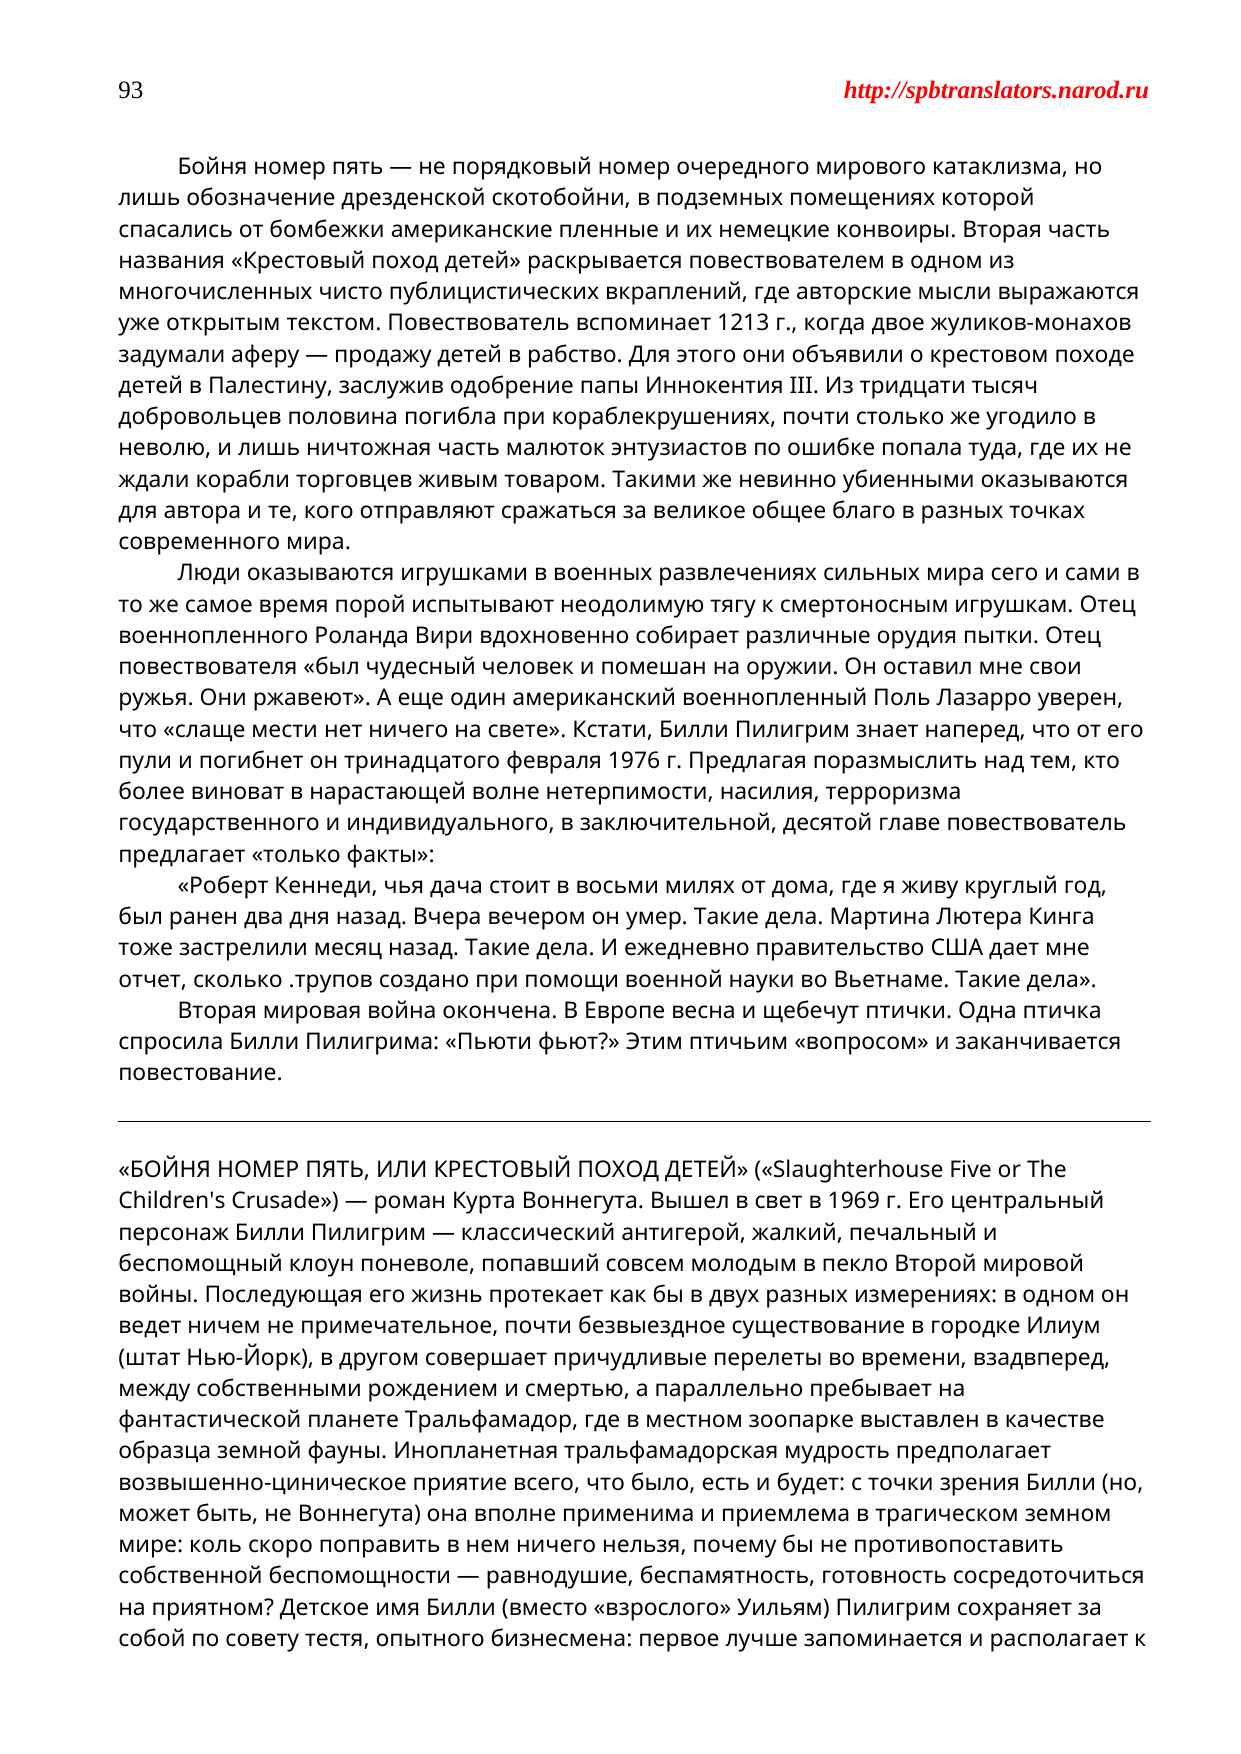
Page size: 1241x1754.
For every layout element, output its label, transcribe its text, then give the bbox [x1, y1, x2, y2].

text «Роберт Кеннеди, чья дача стоит в восьми милях от дома, где я живу круглый год, был ранен два дня назад. Вчера вечером он умер. Такие дела. Мартина Лютера Кинга тоже застрелили месяц назад. Такие дела. И ежедневно правительство США дает мне отчет, сколько .трупов создано при помощи военной науки во Вьетнаме. Такие дела». [118, 869, 1151, 994]
text Вторая мировая война окончена. В Европе весна и щебечут птички. Одна птичка спросила Билли Пилигрима: «Пьюти фьют?» Этим птичьим «вопросом» и заканчивается повестование. [118, 994, 1151, 1087]
text «БОЙНЯ НОМЕР ПЯТЬ, ИЛИ КРЕСТОВЫЙ ПОХОД ДЕТЕЙ» («Slaughterhouse Five or The Children's Crusade») — роман Курта Воннегута. Вышел в свет в 1969 г. Его центральный персонаж Билли Пилигрим — классический антигерой, жалкий, печальный и беспомощный клоун поневоле, попавший совсем молодым в пекло Второй мировой войны. Последующая его жизнь протекает как бы в двух разных измерениях: в одном он ведет ничем не примечательное, почти безвыездное существование в городке Илиум (штат Нью-Йорк), в другом совершает причудливые перелеты во времени, взадвперед, между собственными рождением и смертью, а параллельно пребывает на фантастической планете Тральфамадор, где в местном зоопарке выставлен в качестве образца земной фауны. Инопланетная тральфамадорская мудрость предполагает возвышенно-циническое приятие всего, что было, есть и будет: с точки зрения Билли (но, может быть, не Воннегута) она вполне применима и приемлема в трагическом земном мире: коль скоро поправить в нем ничего нельзя, почему бы не противопоставить собственной беспомощности — равнодушие, беспамятность, готовность сосредоточиться на приятном? Детское имя Билли (вместо «взрослого» Уильям) Пилигрим сохраняет за собой по совету тестя, опытного бизнесмена: первое лучше запоминается и располагает к [118, 1153, 1151, 1653]
text Люди оказываются игрушками в военных развлечениях сильных мира сего и сами в то же самое время порой испытывают неодолимую тягу к смертоносным игрушкам. Отец военнопленного Роланда Вири вдохновенно собирает различные орудия пытки. Отец повествователя «был чудесный человек и помешан на оружии. Он оставил мне свои ружья. Они ржавеют». А еще один американский военнопленный Поль Лазарро уверен, что «слаще мести нет ничего на свете». Кстати, Билли Пилигрим знает наперед, что от его пули и погибнет он тринадцатого февраля 1976 г. Предлагая поразмыслить над тем, кто более виноват в нарастающей волне нетерпимости, насилия, терроризма государственного и индивидуального, в заключительной, десятой главе повествователь предлагает «только факты»: [118, 556, 1151, 869]
text Бойня номер пять — не порядковый номер очередного мирового катаклизма, но лишь обозначение дрезденской скотобойни, в подземных помещениях которой спасались от бомбежки американские пленные и их немецкие конвоиры. Вторая часть названия «Крестовый поход детей» раскрывается повествователем в одном из многочисленных чисто публицистических вкраплений, где авторские мысли выражаются уже открытым текстом. Повествователь вспоминает 1213 г., когда двое жуликов-монахов задумали аферу — продажу детей в рабство. Для этого они объявили о крестовом походе детей в Палестину, заслужив одобрение папы Иннокентия III. Из тридцати тысяч добровольцев половина погибла при кораблекрушениях, почти столько же угодило в неволю, и лишь ничтожная часть малюток энтузиастов по ошибке попала туда, где их не ждали корабли торговцев живым товаром. Такими же невинно убиенными оказываются для автора и те, кого отправляют сражаться за великое общее благо в разных точках современного мира. [118, 150, 1151, 556]
